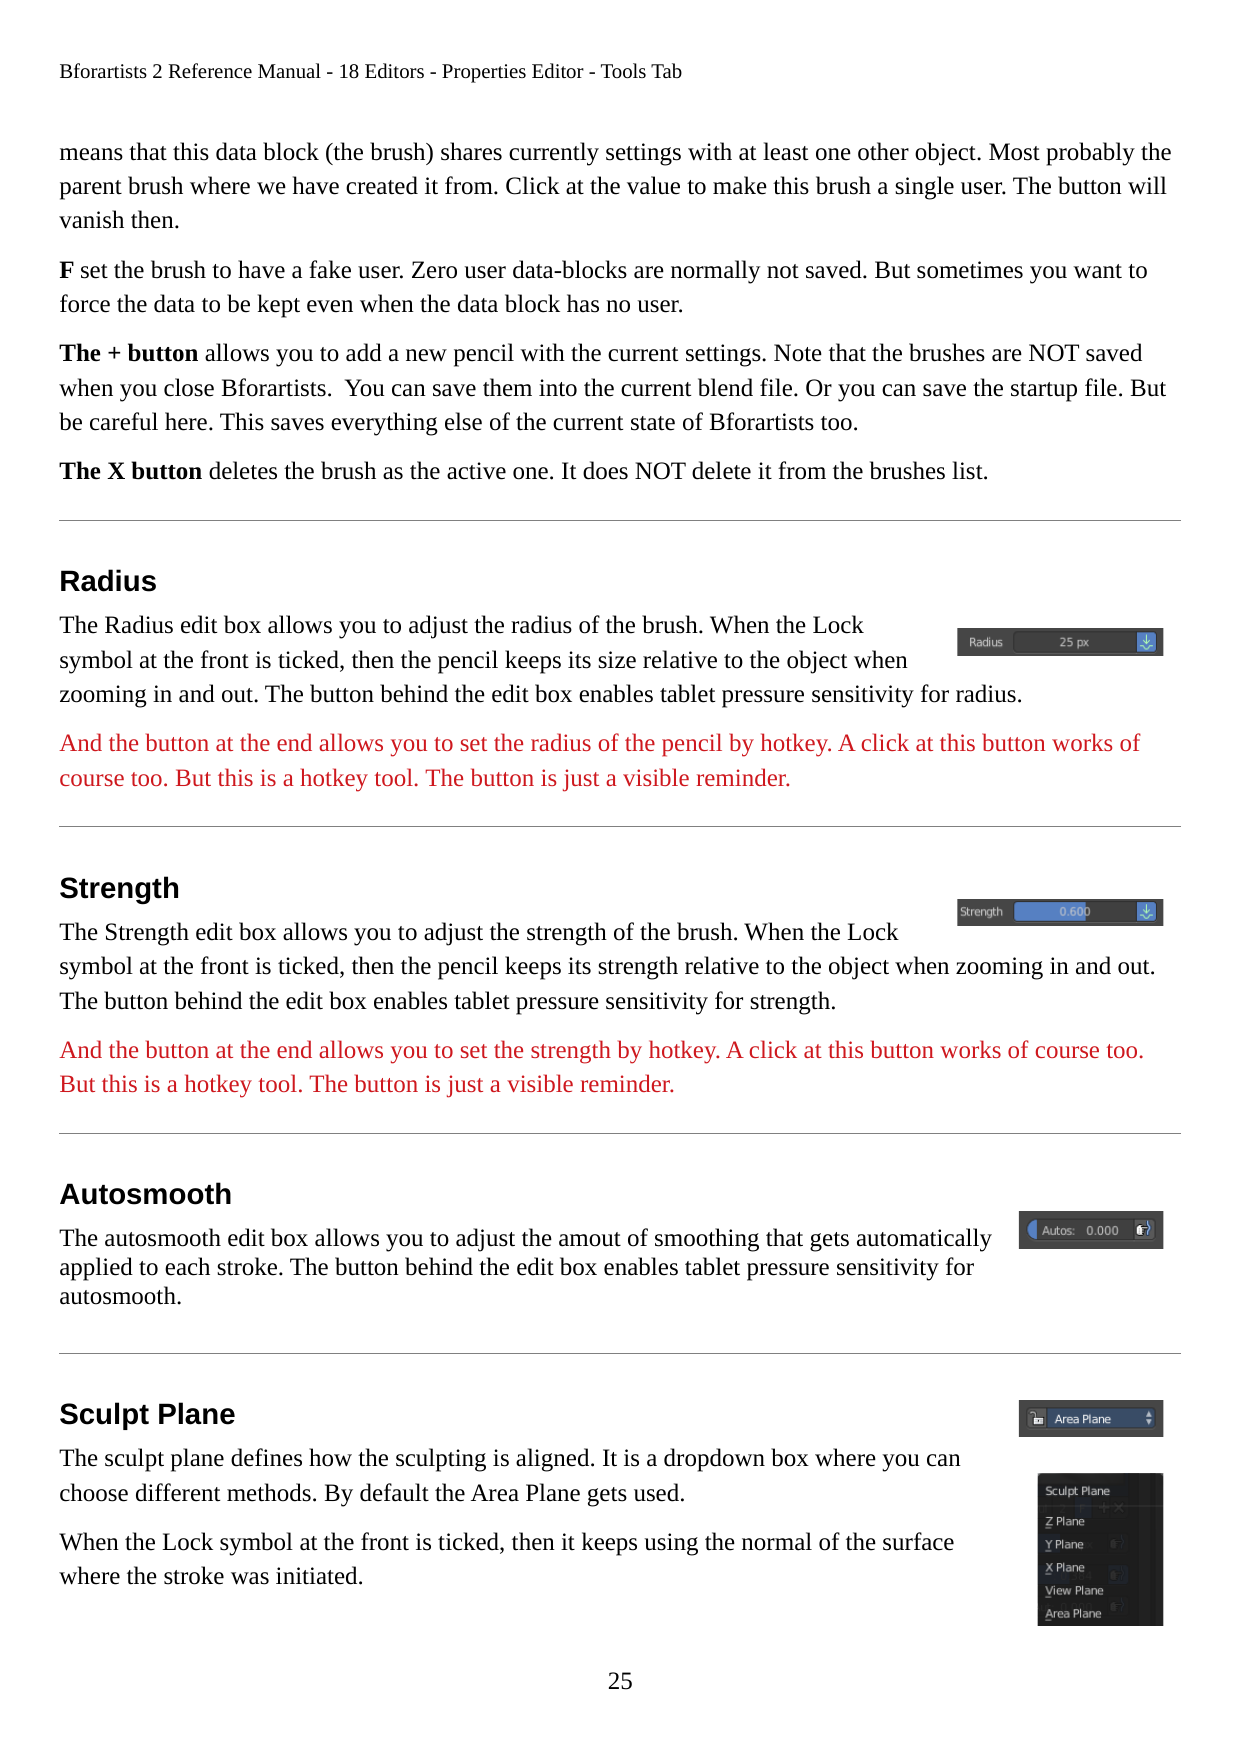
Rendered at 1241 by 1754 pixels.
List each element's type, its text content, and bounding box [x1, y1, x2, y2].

subtitle Autosmooth [59, 1177, 1181, 1211]
text The + button allows you to add a new pencil with the current settings. Note that the brushes are NOT saved when you close Bforartists. You can save them into the current blend file. Or you can save the startup file. But be careful here. This saves everything else of the current state of Bforartists too. [59, 338, 1181, 436]
text The Strength edit box allows you to adjust the strength of the brush. When the Lock symbol at the front is ticked, then the pencil keeps its strength relative to the object when zooming in and out. The button behind the edit box enables tablet pressure sensitivity for strength. [59, 917, 1181, 1014]
picture [1037, 1473, 1164, 1626]
text And the button at the end allows you to set the strength by hotkey. A click at this button works of course too. But this is a hotkey tool. The button is just a visible reminder. [59, 1035, 1181, 1098]
text The Radius edit box allows you to adjust the radius of the brush. When the Lock symbol at the front is ticked, then the pencil keeps its size relative to the object when zooming in and out. The button behind the edit box enables tablet pressure sensitivity for radius. [59, 610, 1181, 708]
text And the button at the end allows you to set the radius of the pencil by hotkey. A click at this button works of course too. But this is a hotkey tool. The button is just a visible reminder. [59, 728, 1181, 792]
subtitle Radius [59, 564, 1181, 598]
text The X button deletes the brush as the active one. It does NOT delete it from the brushes list. [59, 456, 1181, 485]
text F set the brush to have a fake user. Zero user data-blocks are normally not saved. But sometimes you want to force the data to be kept even when the data block has no user. [59, 255, 1181, 318]
picture [957, 628, 1164, 656]
subtitle Sculpt Plane [59, 1397, 1181, 1431]
picture [1018, 1211, 1164, 1249]
text The autosmooth edit box allows you to adjust the amout of smoothing that gets automatically applied to each stroke. The button behind the edit box enables tablet pressure sensitivity for autosmooth. [59, 1223, 1181, 1310]
text The sculpt plane defines how the sculpting is aligned. It is a dropdown box where you can choose different methods. By default the Area Plane gets used. [59, 1443, 1181, 1507]
picture [957, 899, 1164, 926]
text means that this data block (the brush) shares currently settings with at least one other object. Most probably the parent brush where we have created it from. Click at the value to make this brush a single user. The button will vanish then. [59, 137, 1181, 234]
text When the Lock symbol at the front is ticked, then it keeps using the normal of the surface where the stroke was initiated. [59, 1527, 1037, 1590]
picture [1018, 1400, 1164, 1437]
subtitle Strength [59, 871, 1181, 904]
